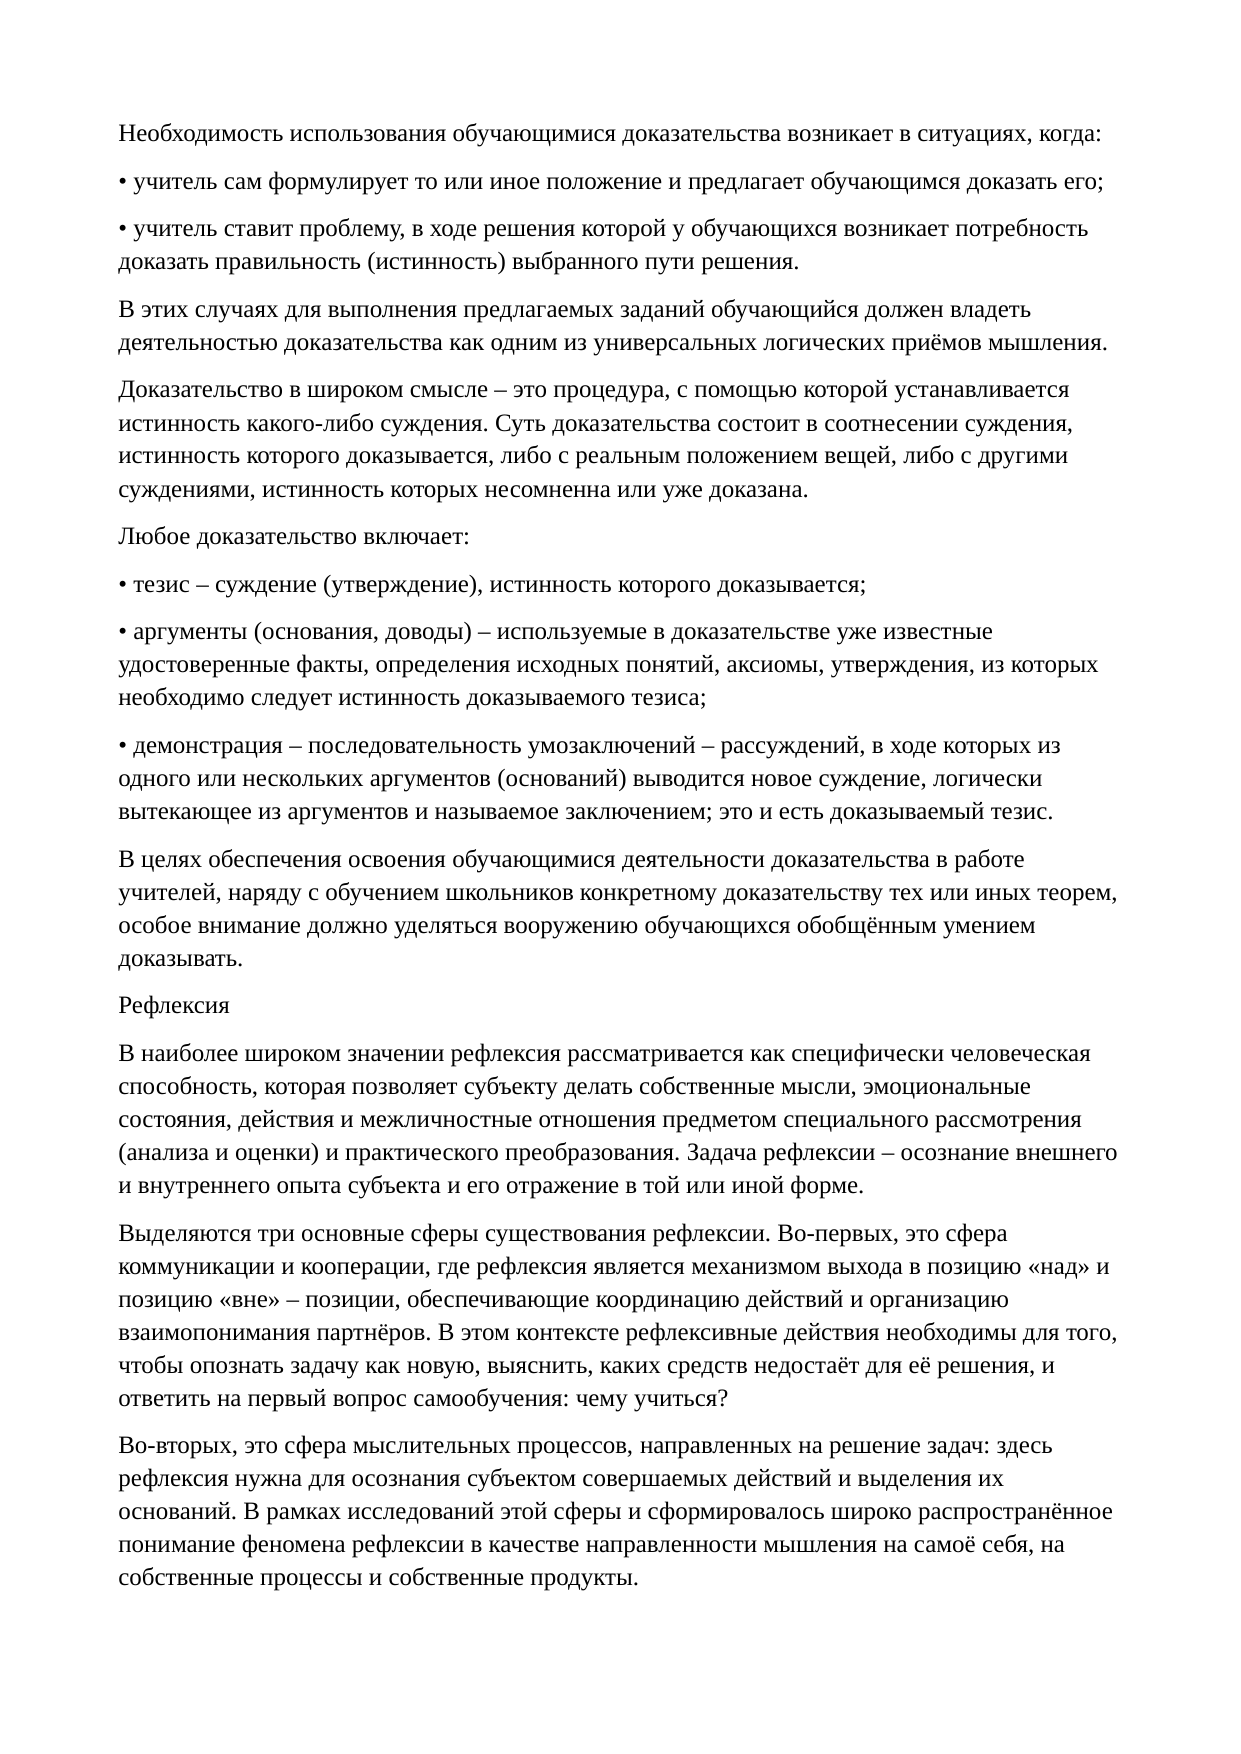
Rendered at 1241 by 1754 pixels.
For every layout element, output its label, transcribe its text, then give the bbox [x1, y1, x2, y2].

text Выделяются три основные сферы существования рефлексии. Во-первых, это сфера коммуникации и кооперации, где рефлексия является механизмом выхода в позицию «над» и позицию «вне» – позиции, обеспечивающие координацию действий и организацию взаимопонимания партнёров. В этом контексте рефлексивные действия необходимы для того, чтобы опознать задачу как новую, выяснить, каких средств недостаёт для её решения, и ответить на первый вопрос самообучения: чему учиться? [118, 1218, 1122, 1412]
text Рефлексия [118, 990, 1122, 1019]
text Любое доказательство включает: [118, 521, 1122, 550]
text • учитель ставит проблему, в ходе решения которой у обучающихся возникает потребность доказать правильность (истинность) выбранного пути решения. [118, 213, 1122, 275]
text • демонстрация – последовательность умозаключений – рассуждений, в ходе которых из одного или нескольких аргументов (оснований) выводится новое суждение, логически вытекающее из аргументов и называемое заключением; это и есть доказываемый тезис. [118, 730, 1122, 825]
text В этих случаях для выполнения предлагаемых заданий обучающийся должен владеть деятельностью доказательства как одним из универсальных логических приёмов мышления. [118, 294, 1122, 356]
text Необходимость использования обучающимися доказательства возникает в ситуациях, когда: [118, 118, 1122, 147]
text Доказательство в широком смысле – это процедура, с помощью которой устанавливается истинность какого-либо суждения. Суть доказательства состоит в соотнесении суждения, истинность которого доказывается, либо с реальным положением вещей, либо с другими суждениями, истинность которых несомненна или уже доказана. [118, 374, 1122, 502]
text • тезис – суждение (утверждение), истинность которого доказывается; [118, 569, 1122, 598]
text • учитель сам формулирует то или иное положение и предлагает обучающимся доказать его; [118, 166, 1122, 194]
text • аргументы (основания, доводы) – используемые в доказательстве уже известные удостоверенные факты, определения исходных понятий, аксиомы, утверждения, из которых необходимо следует истинность доказываемого тезиса; [118, 616, 1122, 711]
text В наиболее широком значении рефлексия рассматривается как специфически человеческая способность, которая позволяет субъекту делать собственные мысли, эмоциональные состояния, действия и межличностные отношения предметом специального рассмотрения (анализа и оценки) и практического преобразования. Задача рефлексии – осознание внешнего и внутреннего опыта субъекта и его отражение в той или иной форме. [118, 1038, 1122, 1199]
text В целях обеспечения освоения обучающимися деятельности доказательства в работе учителей, наряду с обучением школьников конкретному доказательству тех или иных теорем, особое внимание должно уделяться вооружению обучающихся обобщённым умением доказывать. [118, 844, 1122, 972]
text Во-вторых, это сфера мыслительных процессов, направленных на решение задач: здесь рефлексия нужна для осознания субъектом совершаемых действий и выделения их оснований. В рамках исследований этой сферы и сформировалось широко распространённое понимание феномена рефлексии в качестве направленности мышления на самоё себя, на собственные процессы и собственные продукты. [118, 1430, 1122, 1591]
